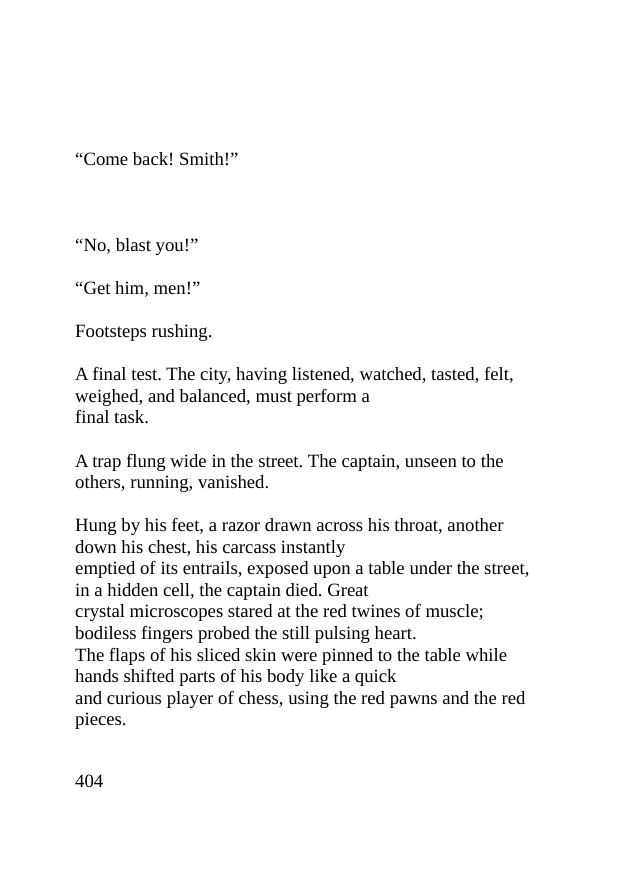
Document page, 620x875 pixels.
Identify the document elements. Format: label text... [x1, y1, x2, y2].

text “Come back! Smith!” “No, blast you!” “Get him, men!” Footsteps rushing. A final test. The city, having listened, watched, tasted, felt, weighed, and balanced, must perform a final task. A trap flung wide in the street. The captain, unseen to the others, running, vanished. Hung by his feet, a razor drawn across his throat, another down his chest, his carcass instantly emptied of its entrails, exposed upon a table under the street, in a hidden cell, the captain died. Great crystal microscopes stared at the red twines of muscle; bodiless fingers probed the still pulsing heart. The flaps of his sliced skin were pinned to the table while hands shifted parts of his body like a quick and curious player of chess, using the red pawns and the red pieces. [75, 126, 544, 730]
